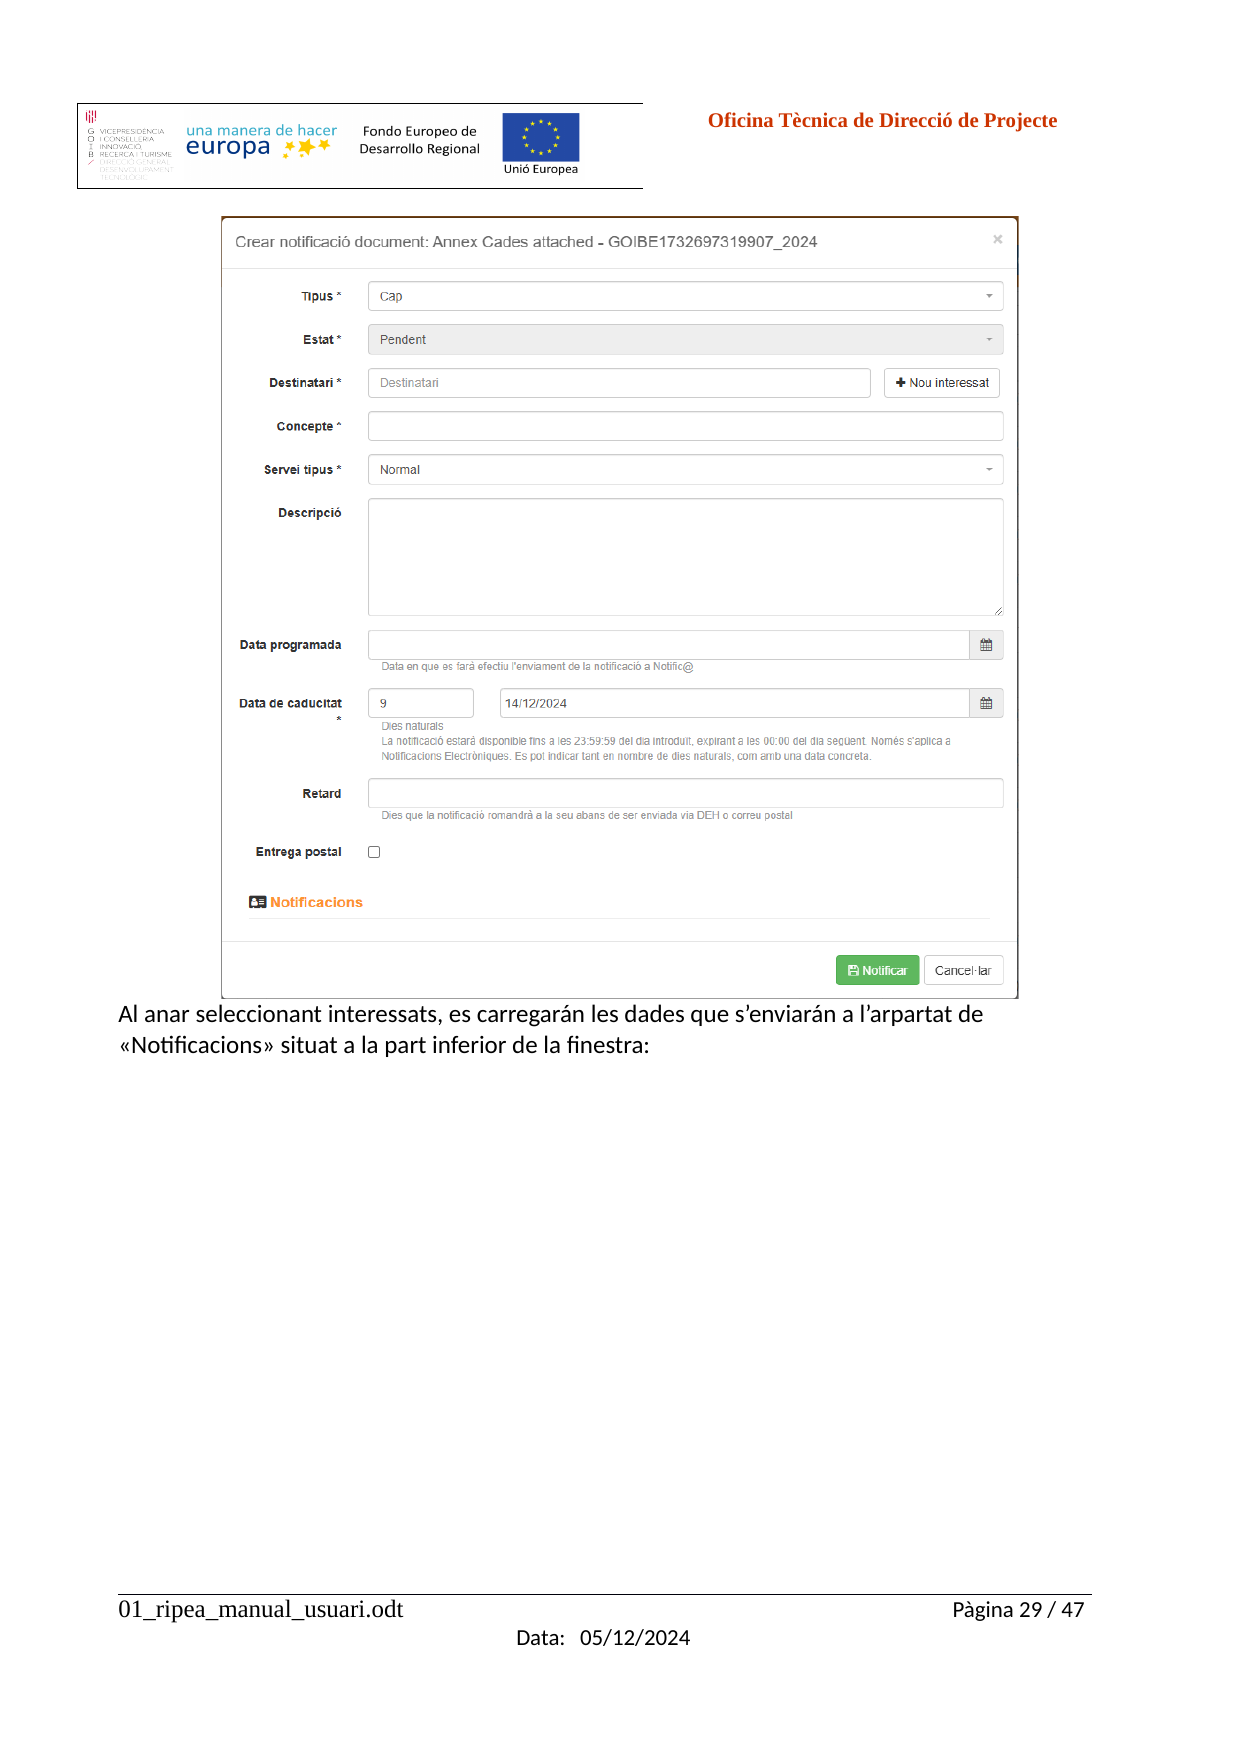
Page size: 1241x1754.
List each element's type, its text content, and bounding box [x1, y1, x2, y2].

picture [221, 216, 1019, 999]
text Al anar seleccionant interessats, es carregarán les dades que s’enviarán a l’arpartat de «Notificacions» situat a la part inferior de la finestra: [118, 998, 1122, 1059]
picture [184, 108, 585, 182]
picture [82, 108, 178, 182]
